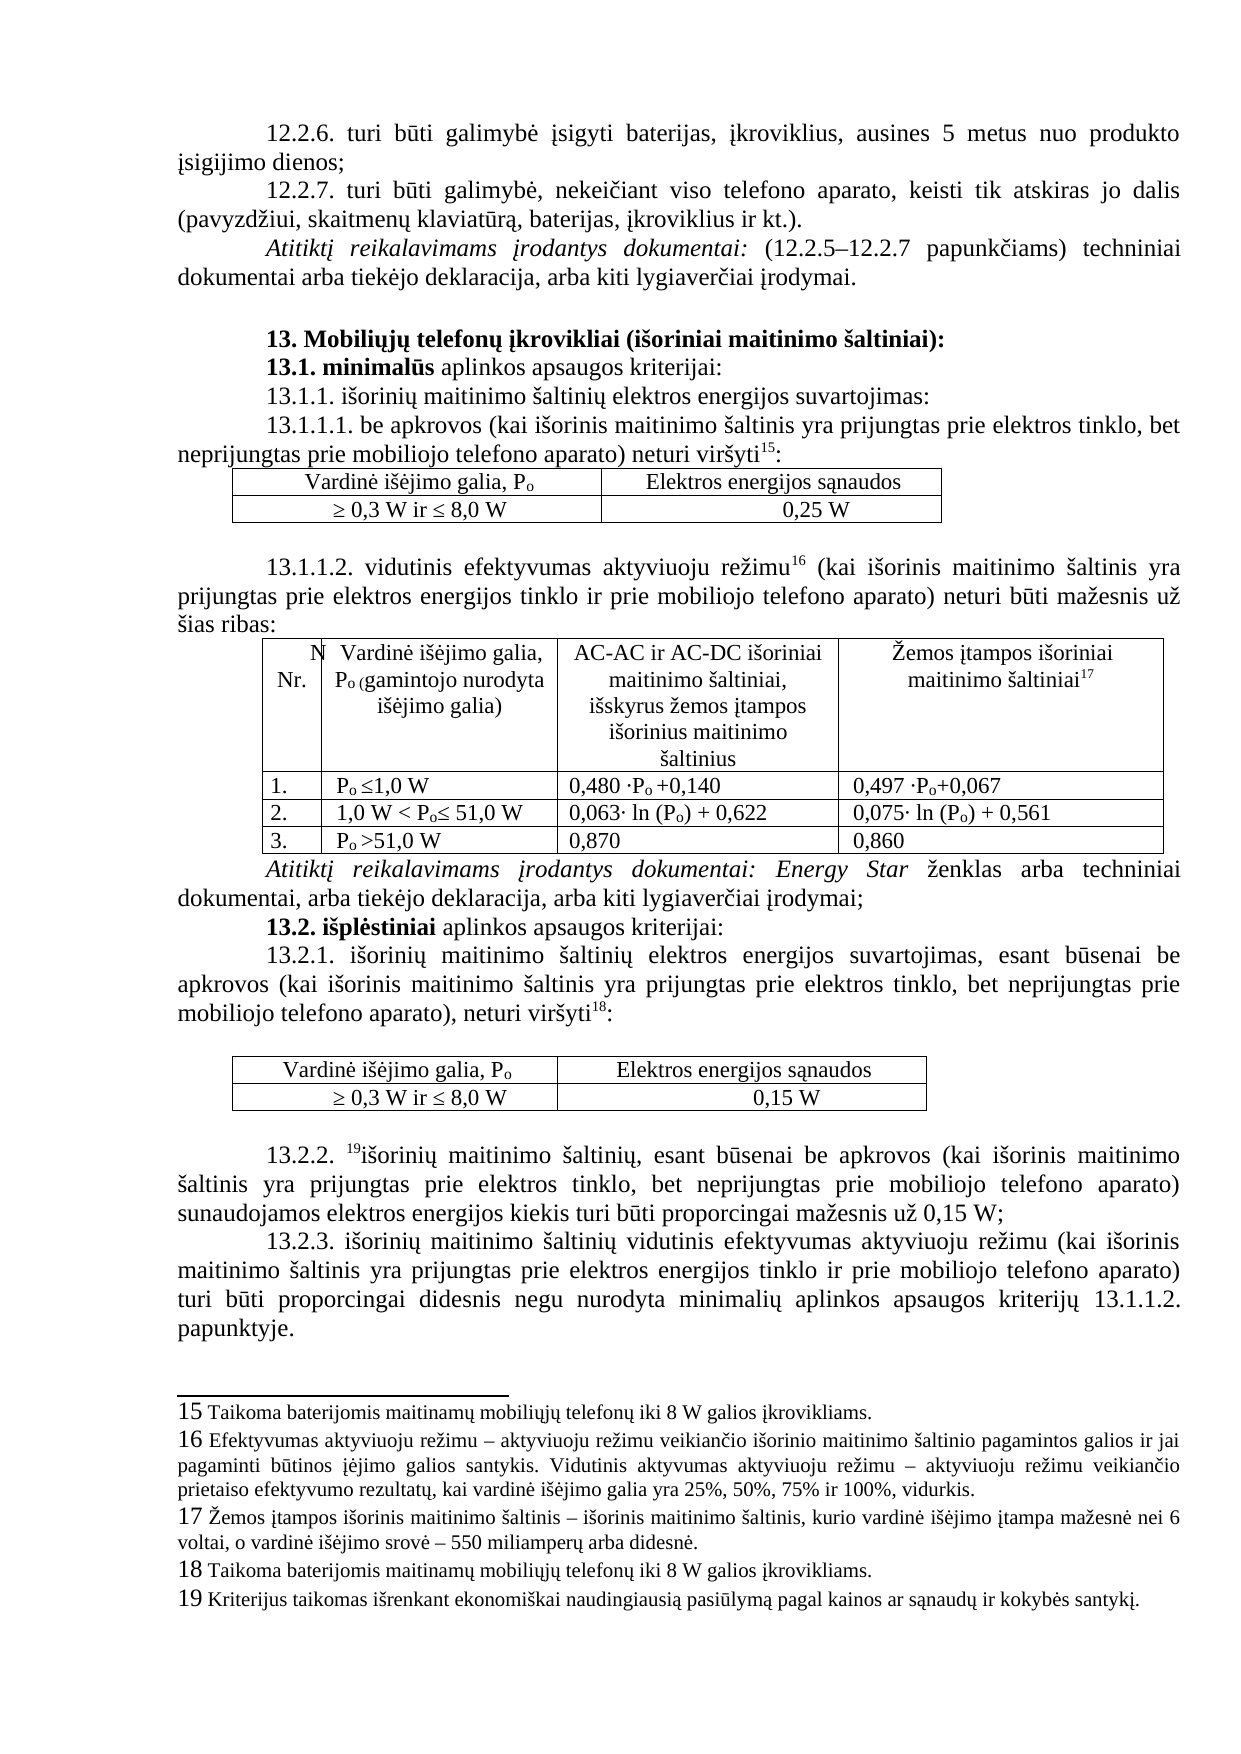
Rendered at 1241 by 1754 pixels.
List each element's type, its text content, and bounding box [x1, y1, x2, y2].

table_header AC-AC ir AC-DC išoriniai maitinimo šaltiniai, išskyrus žemos įtampos išorinius maitinimo šaltinius [558, 639, 838, 771]
table_cell 0,25 W [602, 496, 941, 522]
table_cell 3. [263, 827, 321, 853]
text 13.1.1. išorinių maitinimo šaltinių elektros energijos suvartojimas: [266, 381, 1181, 410]
table_cell 0,860 [839, 827, 1163, 853]
table_header NNr. [263, 639, 321, 771]
text Atitiktį reikalavimams įrodantys dokumentai: (12.2.5–12.2.7 papunkčiams) techniniai dokumentai arba tiekėjo deklaracija, arba kiti lygiaverčiai įrodymai. [177, 233, 1181, 291]
table_header Vardinė išėjimo galia, Po [233, 1057, 557, 1083]
table_cell ≥ 0,3 W ir ≤ 8,0 W [233, 496, 601, 522]
text 12.2.7. turi būti galimybė, nekeičiant viso telefono aparato, keisti tik atskiras jo dalis (pavyzdžiui, skaitmenų klaviatūrą, baterijas, įkroviklius ir kt.). [177, 176, 1181, 233]
table_cell 1,0 W < Po≤ 51,0 W [322, 800, 557, 826]
text 13.2.3. išorinių maitinimo šaltinių vidutinis efektyvumas aktyviuoju režimu (kai išorinis maitinimo šaltinis yra prijungtas prie elektros energijos tinklo ir prie mobiliojo telefono aparato) turi būti proporcingai didesnis negu nurodyta minimalių aplinkos apsaugos kriterijų 13.1.1.2. papunktyje. [177, 1226, 1181, 1341]
table_cell 0,497 ∙Po+0,067 [839, 772, 1163, 798]
table_cell Po >51,0 W [322, 827, 557, 853]
table_cell ≥ 0,3 W ir ≤ 8,0 W [233, 1084, 557, 1110]
table_cell 1. [263, 772, 321, 798]
table_cell 0,15 W [558, 1084, 926, 1110]
table_cell 0,063∙ ln (Po) + 0,622 [558, 800, 838, 826]
text 13. Mobiliųjų telefonų įkrovikliai (išoriniai maitinimo šaltiniai): [177, 324, 1181, 352]
text Taikoma baterijomis maitinamų mobiliųjų telefonų iki 8 W galios įkrovikliams. [177, 1396, 1181, 1424]
text 13.1.1.1. be apkrovos (kai išorinis maitinimo šaltinis yra prijungtas prie elektros tinklo, bet neprijungtas prie mobiliojo telefono aparato) neturi viršyti: [177, 410, 1181, 467]
text Kriterijus taikomas išrenkant ekonomiškai naudingiausią pasiūlymą pagal kainos ar sąnaudų ir kokybės santykį. [177, 1583, 1181, 1612]
text 13.1. minimalūs aplinkos apsaugos kriterijai: [177, 352, 1181, 381]
table_cell Po ≤1,0 W [322, 772, 557, 798]
text 13.2. išplėstiniai aplinkos apsaugos kriterijai: [177, 912, 1181, 941]
text Efektyvumas aktyviuoju režimu – aktyviuoju režimu veikiančio išorinio maitinimo šaltinio pagamintos galios ir jai pagaminti būtinos įėjimo galios santykis. Vidutinis aktyvumas aktyviuoju režimu – aktyviuoju režimu veikiančio prietaiso efektyvumo rezultatų, kai vardinė išėjimo galia yra 25%, 50%, 75% ir 100%, vidurkis. [177, 1424, 1181, 1501]
table_header Žemos įtampos išoriniai maitinimo šaltiniai [839, 639, 1163, 771]
table_header Elektros energijos sąnaudos [558, 1057, 926, 1083]
table_cell 0,075∙ ln (Po) + 0,561 [839, 800, 1163, 826]
table_header Vardinė išėjimo galia, Po [233, 469, 601, 495]
table_cell 2. [263, 800, 321, 826]
text 13.1.1.2. vidutinis efektyvumas aktyviuoju režimu (kai išorinis maitinimo šaltinis yra prijungtas prie elektros energijos tinklo ir prie mobiliojo telefono aparato) neturi būti mažesnis už šias ribas: [177, 552, 1181, 638]
text 12.2.6. turi būti galimybė įsigyti baterijas, įkroviklius, ausines 5 metus nuo produkto įsigijimo dienos; [177, 118, 1181, 176]
table_cell 0,870 [558, 827, 838, 853]
text Atitiktį reikalavimams įrodantys dokumentai: Energy Star ženklas arba techniniai dokumentai, arba tiekėjo deklaracija, arba kiti lygiaverčiai įrodymai; [177, 854, 1181, 912]
table_header Vardinė išėjimo galia, Po (gamintojo nurodyta išėjimo galia) [322, 639, 557, 771]
text Taikoma baterijomis maitinamų mobiliųjų telefonų iki 8 W galios įkrovikliams. [177, 1554, 1181, 1583]
text 13.2.2. išorinių maitinimo šaltinių, esant būsenai be apkrovos (kai išorinis maitinimo šaltinis yra prijungtas prie elektros tinklo, bet neprijungtas prie mobiliojo telefono aparato) sunaudojamos elektros energijos kiekis turi būti proporcingai mažesnis už 0,15 W; [177, 1140, 1181, 1226]
table_cell 0,480 ∙Po +0,140 [558, 772, 838, 798]
table_header Elektros energijos sąnaudos [602, 469, 941, 495]
text 13.2.1. išorinių maitinimo šaltinių elektros energijos suvartojimas, esant būsenai be apkrovos (kai išorinis maitinimo šaltinis yra prijungtas prie elektros tinklo, bet neprijungtas prie mobiliojo telefono aparato), neturi viršyti: [177, 941, 1181, 1027]
